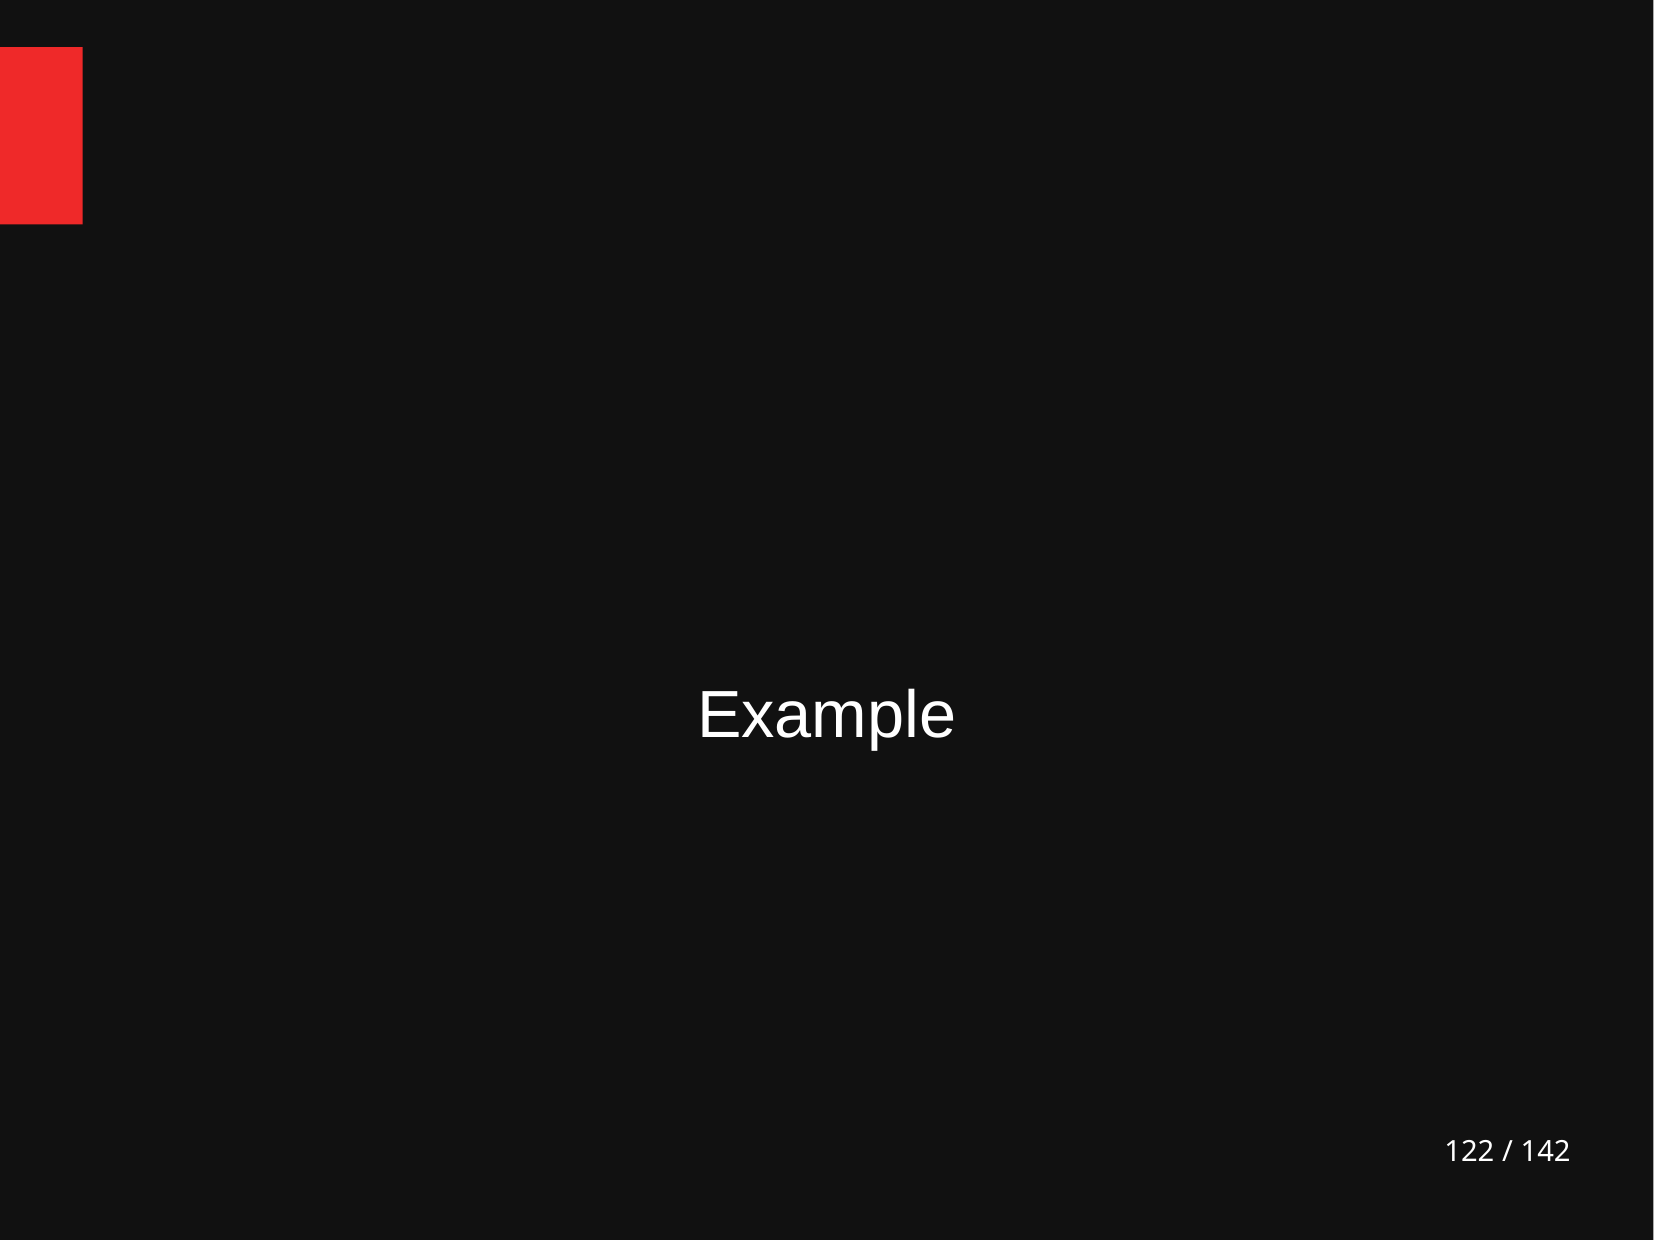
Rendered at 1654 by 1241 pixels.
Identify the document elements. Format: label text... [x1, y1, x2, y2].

subtitle Example [118, 354, 1536, 1074]
